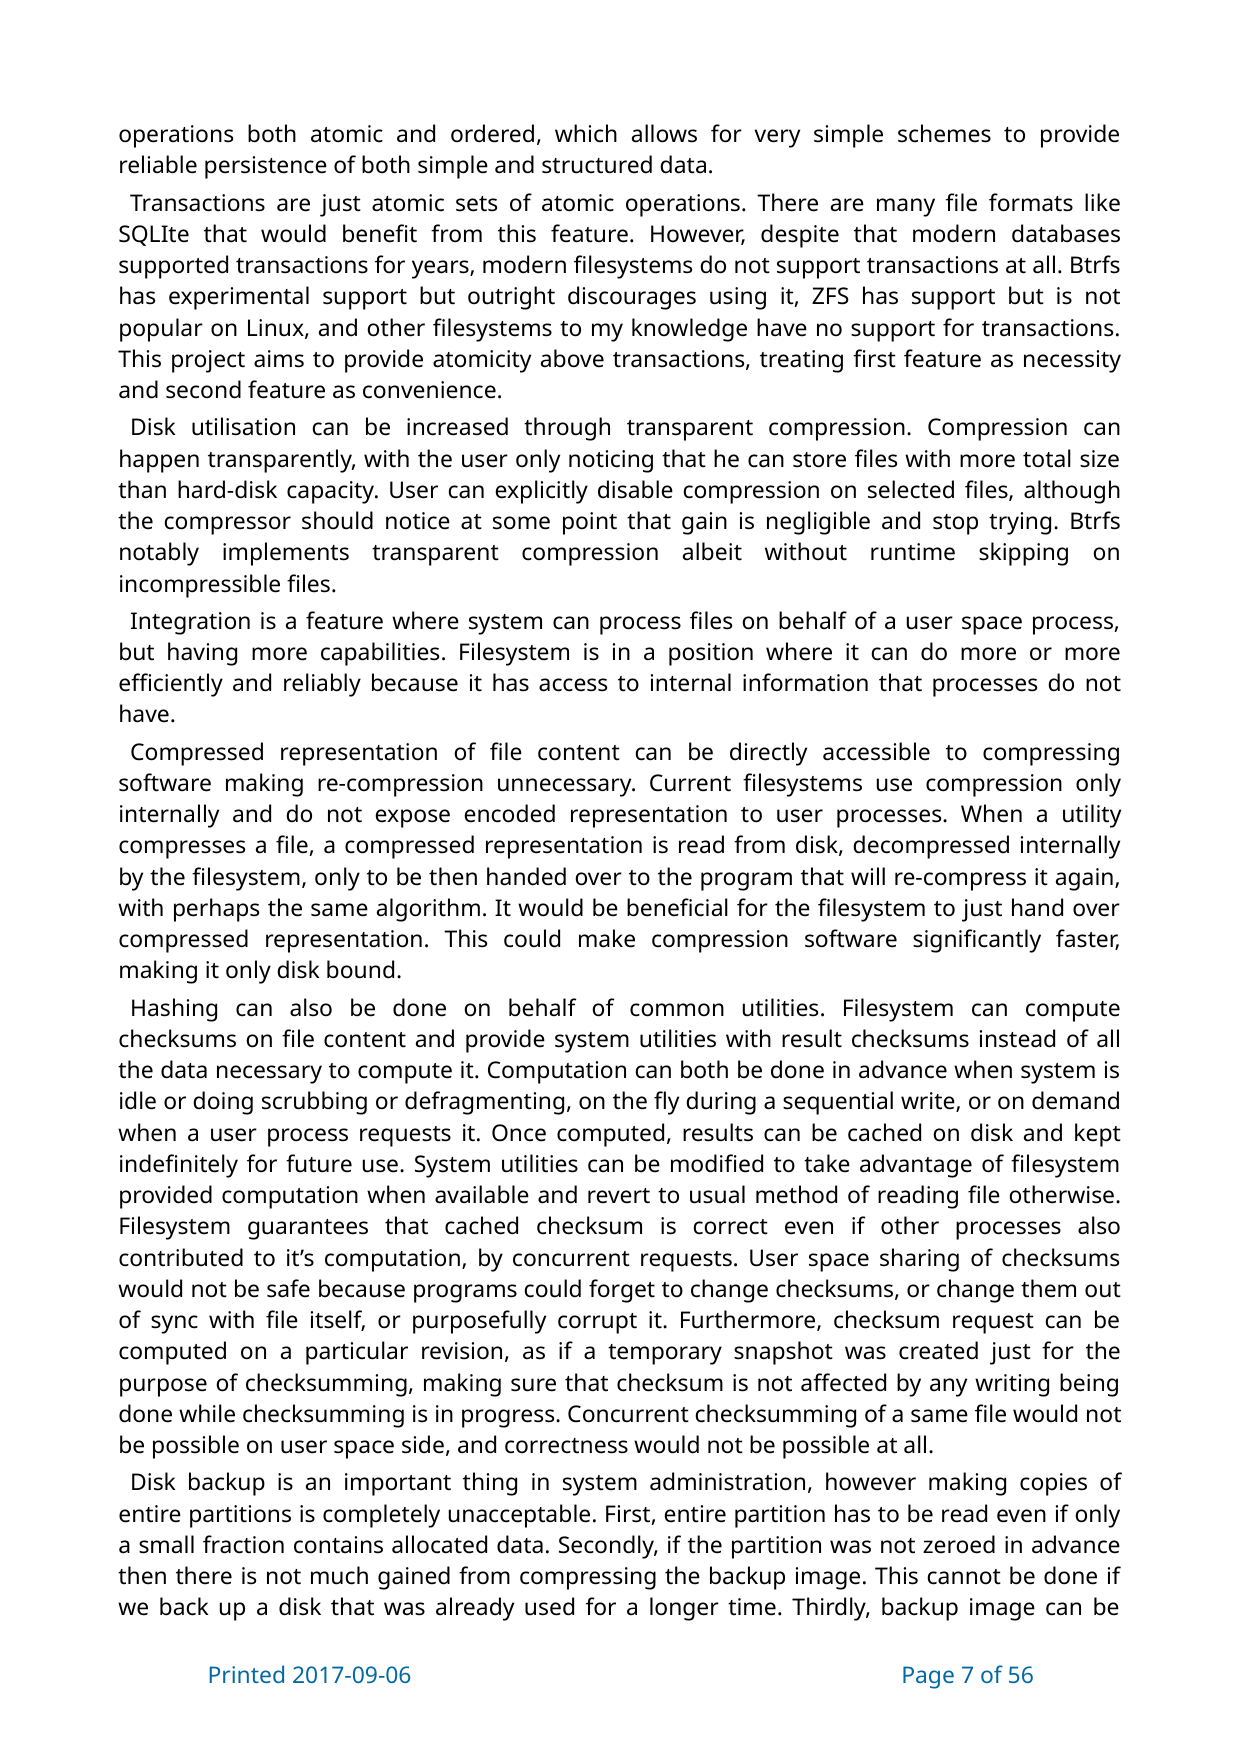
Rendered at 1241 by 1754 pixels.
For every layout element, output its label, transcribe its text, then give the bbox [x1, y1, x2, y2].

text Disk backup is an important thing in system administration, however making copies of entire partitions is completely unacceptable. First, entire partition has to be read even if only a small fraction contains allocated data. Secondly, if the partition was not zeroed in advance then there is not much gained from compressing the backup image. This cannot be done if we back up a disk that was already used for a longer time. Thirdly, backup image can be [118, 1466, 1122, 1622]
text Disk utilisation can be increased through transparent compression. Compression can happen transparently, with the user only noticing that he can store files with more total size than hard-disk capacity. User can explicitly disable compression on selected files, although the compressor should notice at some point that gain is negligible and stop trying. Btrfs notably implements transparent compression albeit without runtime skipping on incompressible files. [118, 411, 1122, 599]
text Hashing can also be done on behalf of common utilities. Filesystem can compute checksums on file content and provide system utilities with result checksums instead of all the data necessary to compute it. Computation can both be done in advance when system is idle or doing scrubbing or defragmenting, on the fly during a sequential write, or on demand when a user process requests it. Once computed, results can be cached on disk and kept indefinitely for future use. System utilities can be modified to take advantage of filesystem provided computation when available and revert to usual method of reading file otherwise. Filesystem guarantees that cached checksum is correct even if other processes also contributed to it’s computation, by concurrent requests. User space sharing of checksums would not be safe because programs could forget to change checksums, or change them out of sync with file itself, or purposefully corrupt it. Furthermore, checksum request can be computed on a particular revision, as if a temporary snapshot was created just for the purpose of checksumming, making sure that checksum is not affected by any writing being done while checksumming is in progress. Concurrent checksumming of a same file would not be possible on user space side, and correctness would not be possible at all. [118, 992, 1122, 1460]
text Transactions are just atomic sets of atomic operations. There are many file formats like SQLIte that would benefit from this feature. However, despite that modern databases supported transactions for years, modern filesystems do not support transactions at all. Btrfs has experimental support but outright discourages using it, ZFS has support but is not popular on Linux, and other filesystems to my knowledge have no support for transactions. This project aims to provide atomicity above transactions, treating first feature as necessity and second feature as convenience. [118, 187, 1122, 405]
text Compressed representation of file content can be directly accessible to compressing software making re-compression unnecessary. Current filesystems use compression only internally and do not expose encoded representation to user processes. When a utility compresses a file, a compressed representation is read from disk, decompressed internally by the filesystem, only to be then handed over to the program that will re-compress it again, with perhaps the same algorithm. It would be beneficial for the filesystem to just hand over compressed representation. This could make compression software significantly faster, making it only disk bound. [118, 736, 1122, 986]
text operations both atomic and ordered, which allows for very simple schemes to provide reliable persistence of both simple and structured data. [118, 118, 1122, 181]
text Integration is a feature where system can process files on behalf of a user space process, but having more capabilities. Filesystem is in a position where it can do more or more efficiently and reliably because it has access to internal information that processes do not have. [118, 605, 1122, 730]
